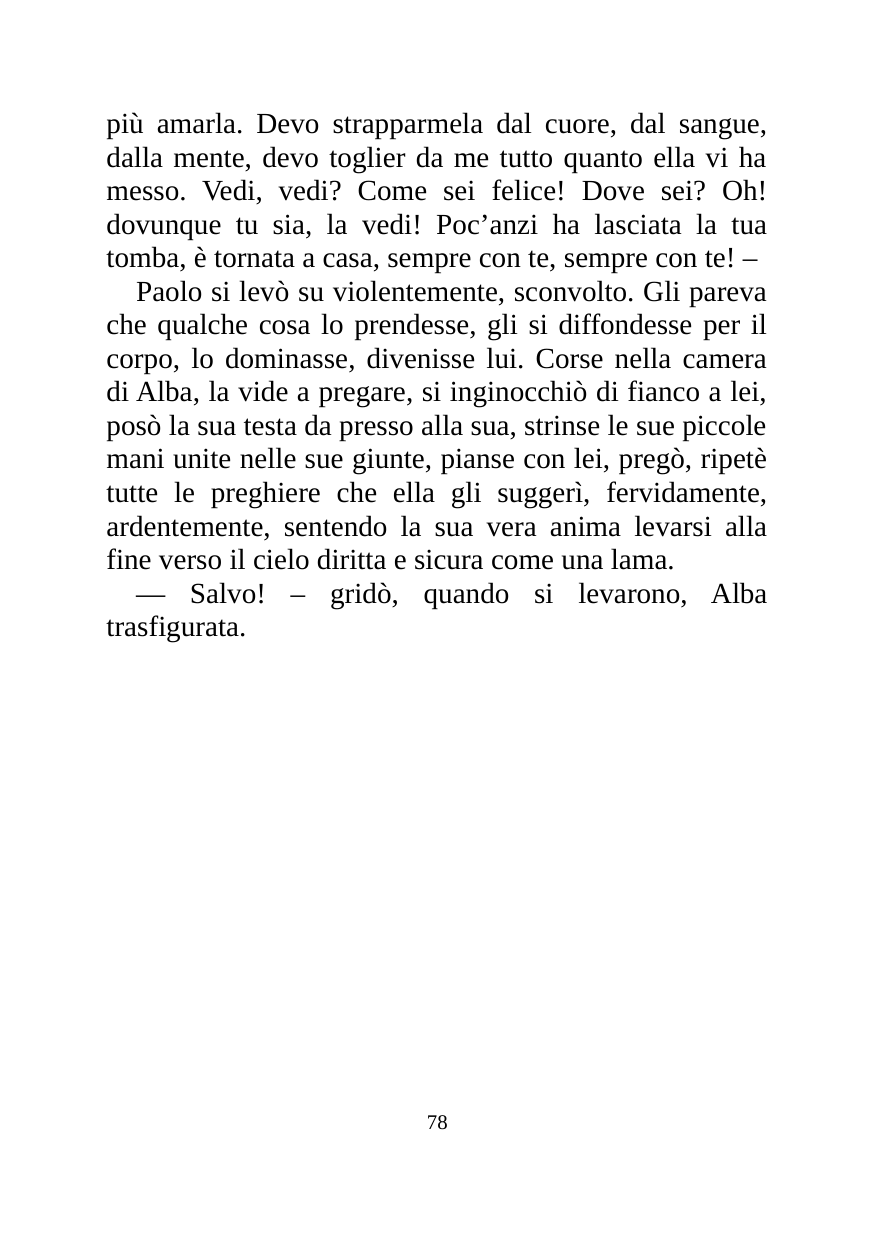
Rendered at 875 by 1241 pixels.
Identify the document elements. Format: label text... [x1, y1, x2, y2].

text Paolo si levò su violentemente, sconvolto. Gli pareva che qualche cosa lo prendesse, gli si diffondesse per il corpo, lo dominasse, divenisse lui. Corse nella camera di Alba, la vide a pregare, si inginocchiò di fianco a lei, posò la sua testa da presso alla sua, strinse le sue piccole mani unite nelle sue giunte, pianse con lei, pregò, ripetè tutte le preghiere che ella gli suggerì, fervidamente, ardentemente, sentendo la sua vera anima levarsi alla fine verso il cielo diritta e sicura come una lama. [106, 274, 768, 576]
text più amarla. Devo strapparmela dal cuore, dal sangue, dalla mente, devo toglier da me tutto quanto ella vi ha messo. Vedi, vedi? Come sei felice! Dove sei? Oh! dovunque tu sia, la vedi! Poc’anzi ha lasciata la tua tomba, è tornata a casa, sempre con te, sempre con te! – [106, 106, 768, 274]
text — Salvo! – gridò, quando si levarono, Alba trasfigurata. [106, 576, 768, 643]
